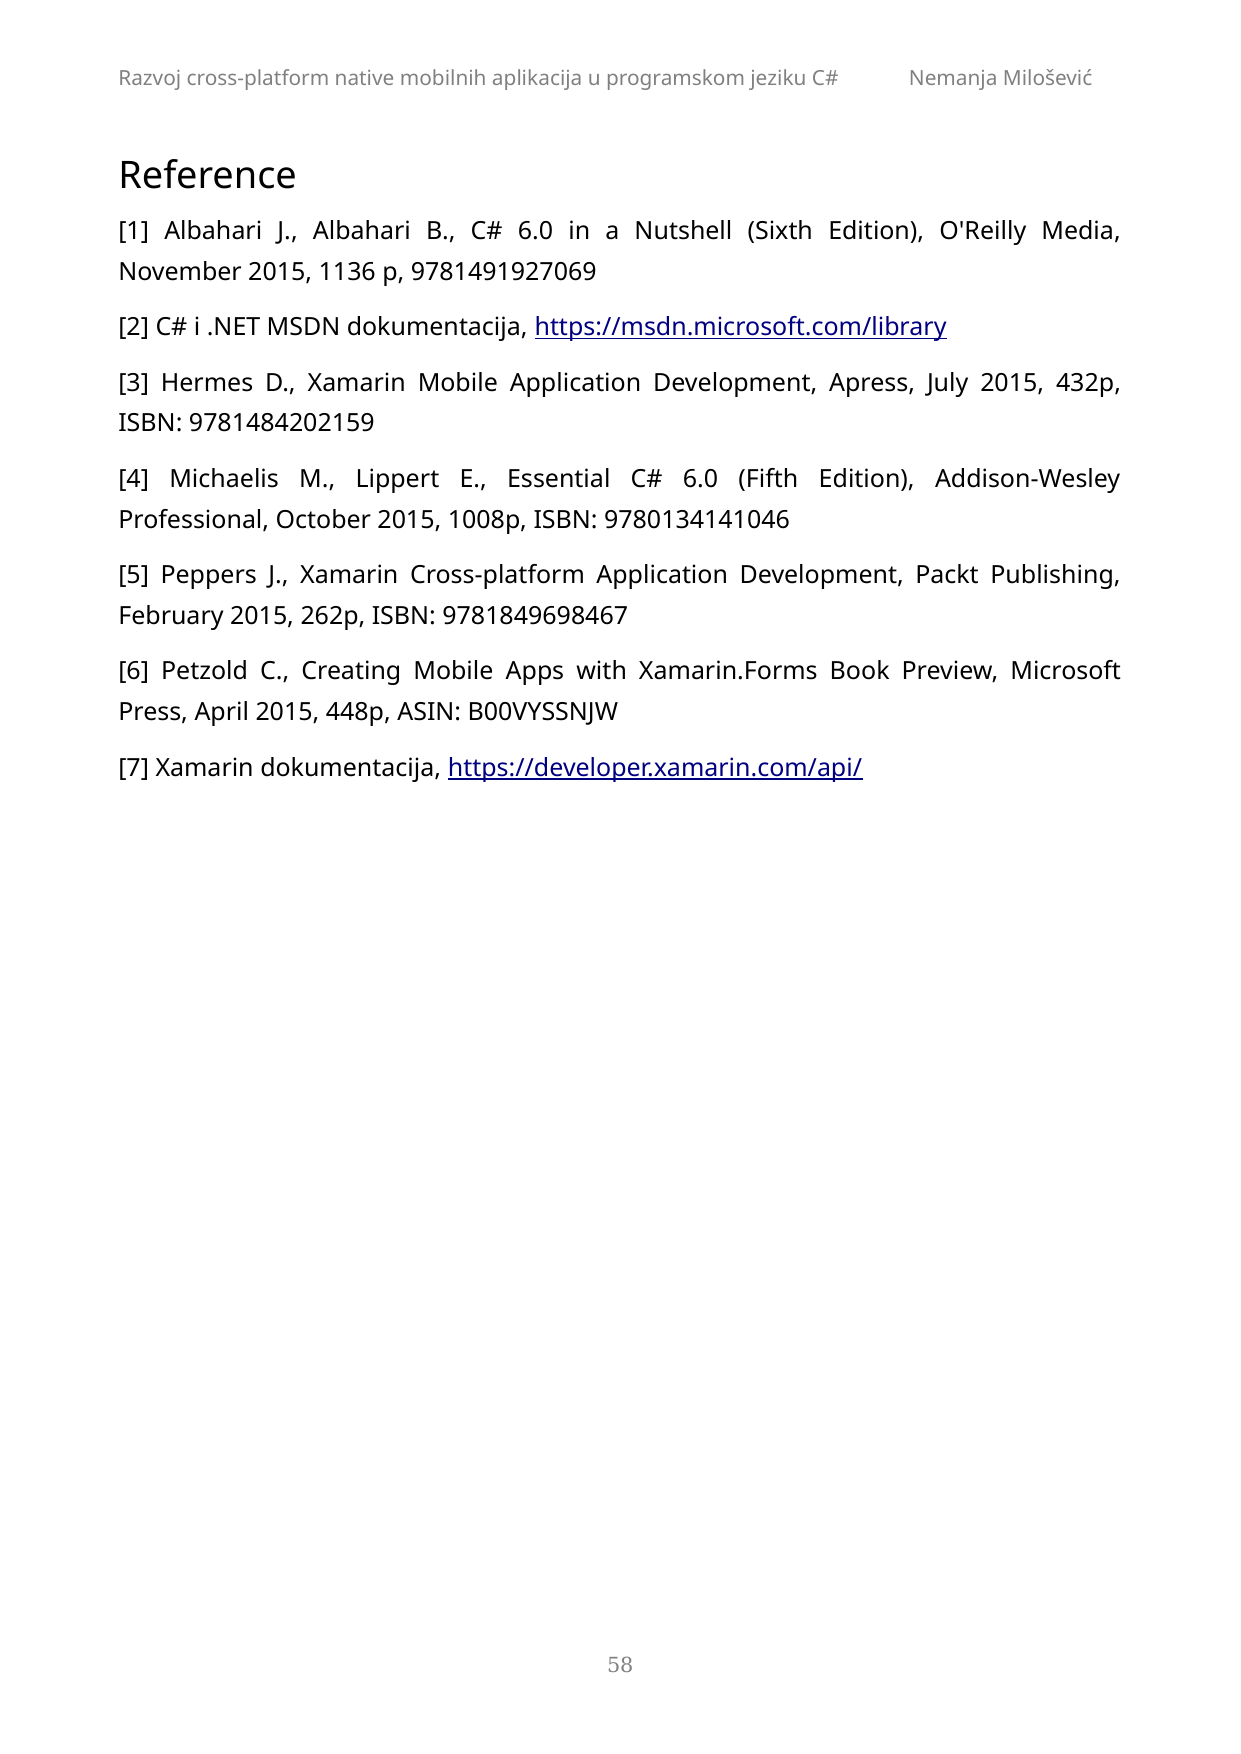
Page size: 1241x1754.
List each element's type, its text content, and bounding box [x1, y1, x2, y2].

text [3] Hermes D., Xamarin Mobile Application Development, Apress, July 2015, 432p, ISBN: 9781484202159 [118, 364, 1122, 439]
text [2] C# i .NET MSDN dokumentacija, https://msdn.microsoft.com/library [118, 309, 1122, 343]
subtitle Reference [118, 148, 1122, 200]
text [7] Xamarin dokumentacija, https://developer.xamarin.com/api/ [118, 749, 1122, 783]
text [6] Petzold C., Creating Mobile Apps with Xamarin.Forms Book Preview, Microsoft Press, April 2015, 448p, ASIN: B00VYSSNJW [118, 653, 1122, 728]
text [5] Peppers J., Xamarin Cross-platform Application Development, Packt Publishing, February 2015, 262p, ISBN: 9781849698467 [118, 557, 1122, 632]
text [1] Albahari J., Albahari B., C# 6.0 in a Nutshell (Sixth Edition), O'Reilly Media, November 2015, 1136 p, 9781491927069 [118, 212, 1122, 287]
text [4] Michaelis M., Lippert E., Essential C# 6.0 (Fifth Edition), Addison-Wesley Professional, October 2015, 1008p, ISBN: 9780134141046 [118, 460, 1122, 535]
